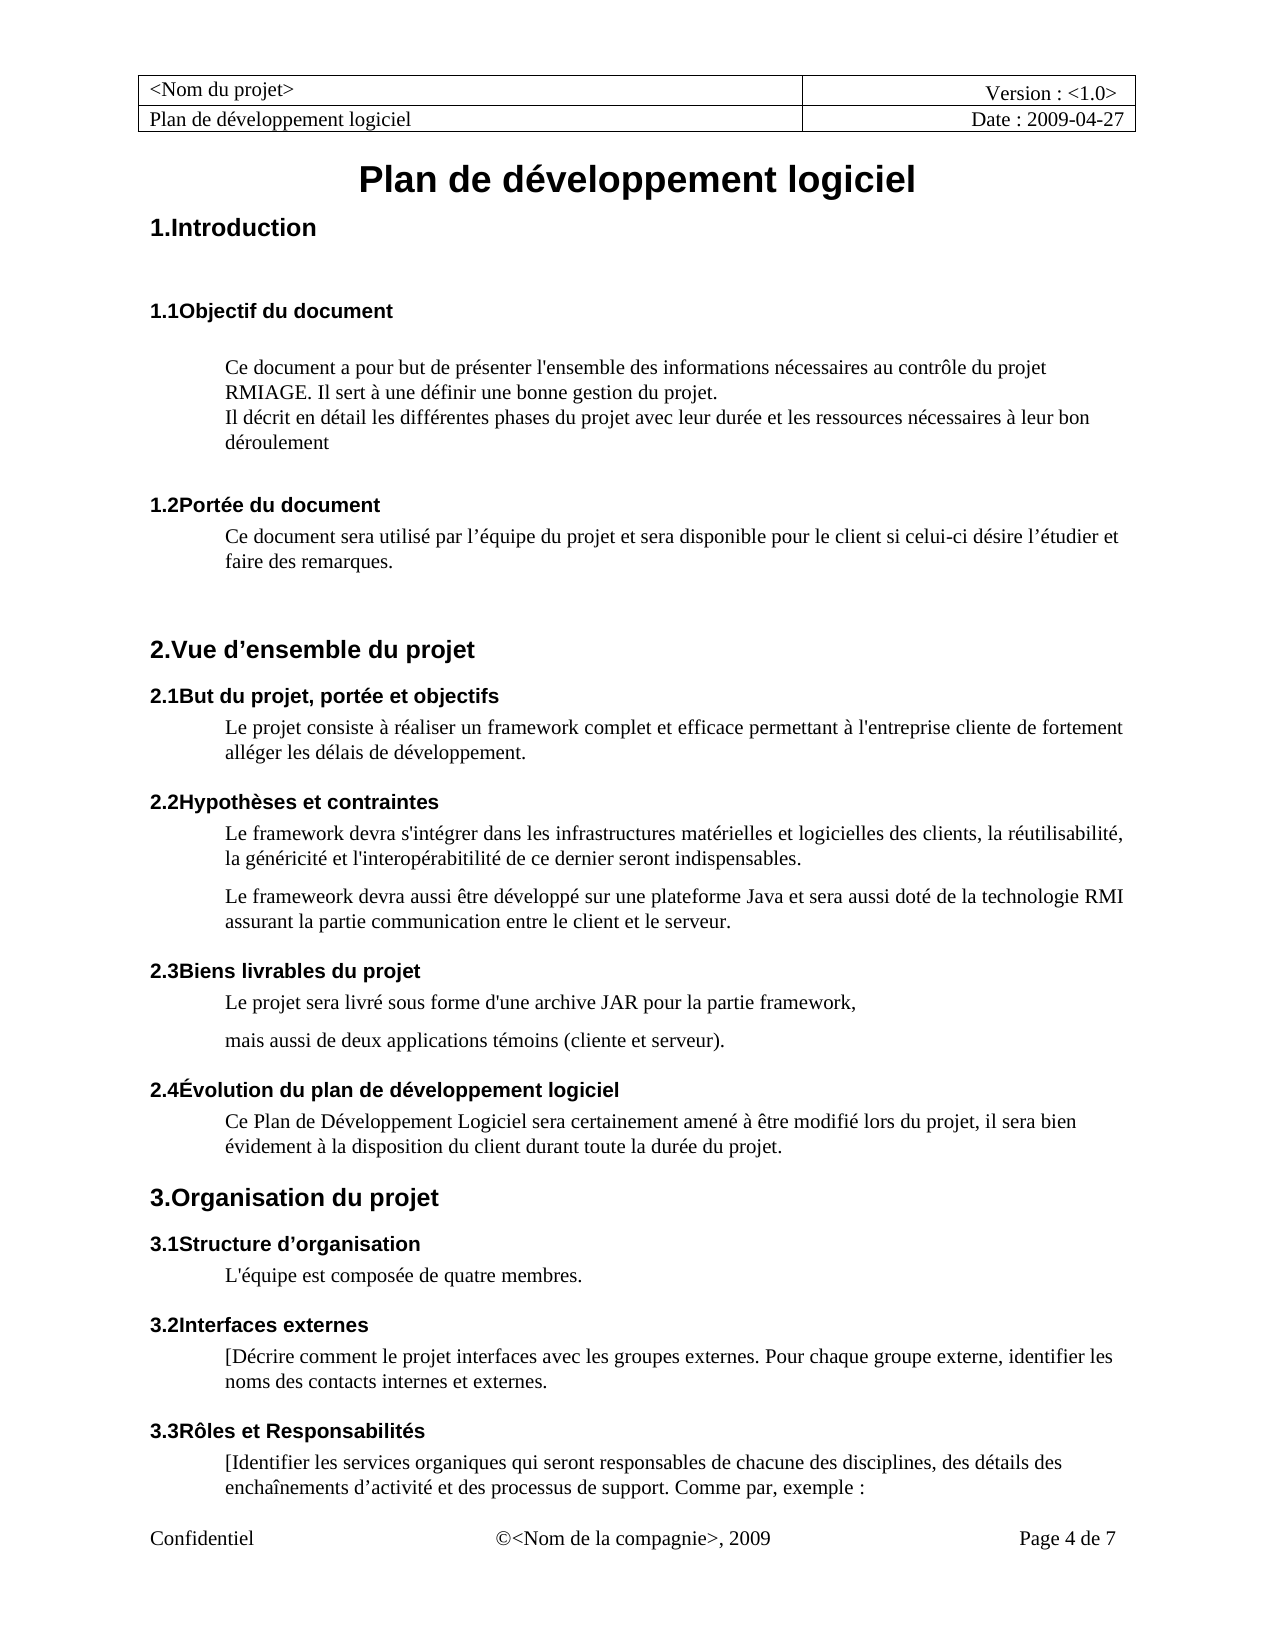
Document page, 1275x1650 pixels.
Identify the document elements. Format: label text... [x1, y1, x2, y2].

subtitle Introduction [150, 213, 1125, 242]
text Ce document a pour but de présenter l'ensemble des informations nécessaires au contrôle du projet RMIAGE. Il sert à une définir une bonne gestion du projet. [150, 354, 1125, 404]
subtitle Objectif du document [150, 298, 1125, 323]
text mais aussi de deux applications témoins (cliente et serveur). [225, 1027, 1125, 1052]
subtitle But du projet, portée et objectifs [150, 683, 1125, 708]
subtitle Hypothèses et contraintes [150, 789, 1125, 814]
text Ce Plan de Développement Logiciel sera certainement amené à être modifié lors du projet, il sera bien évidement à la disposition du client durant toute la durée du projet. [225, 1108, 1125, 1158]
subtitle Portée du document [150, 492, 1125, 517]
text Le projet sera livré sous forme d'une archive JAR pour la partie framework, [225, 989, 1125, 1014]
text Le projet consiste à réaliser un framework complet et efficace permettant à l'entreprise cliente de fortement alléger les délais de développement. [225, 714, 1125, 764]
text [Décrire comment le projet interfaces avec les groupes externes. Pour chaque groupe externe, identifier les noms des contacts internes et externes. [225, 1343, 1125, 1393]
subtitle Interfaces externes [150, 1312, 1125, 1337]
title Plan de développement logiciel [150, 157, 1125, 200]
text Ce document sera utilisé par l’équipe du projet et sera disponible pour le client si celui-ci désire l’étudier et faire des remarques. [225, 523, 1125, 573]
subtitle Biens livrables du projet [150, 958, 1125, 983]
text Il décrit en détail les différentes phases du projet avec leur durée et les ressources nécessaires à leur bon déroulement [150, 404, 1125, 454]
text [Identifier les services organiques qui seront responsables de chacune des disciplines, des détails des enchaînements d’activité et des processus de support. Comme par, exemple : [225, 1449, 1125, 1499]
subtitle Évolution du plan de développement logiciel [150, 1077, 1125, 1102]
subtitle Organisation du projet [150, 1183, 1125, 1212]
text Le frameweork devra aussi être développé sur une plateforme Java et sera aussi doté de la technologie RMI assurant la partie communication entre le client et le serveur. [225, 883, 1125, 933]
subtitle Vue d’ensemble du projet [150, 635, 1125, 664]
subtitle Rôles et Responsabilités [150, 1418, 1125, 1443]
text L'équipe est composée de quatre membres. [225, 1262, 1125, 1287]
text Le framework devra s'intégrer dans les infrastructures matérielles et logicielles des clients, la réutilisabilité, la généricité et l'interopérabitilité de ce dernier seront indispensables. [225, 820, 1125, 870]
subtitle Structure d’organisation [150, 1230, 1125, 1255]
